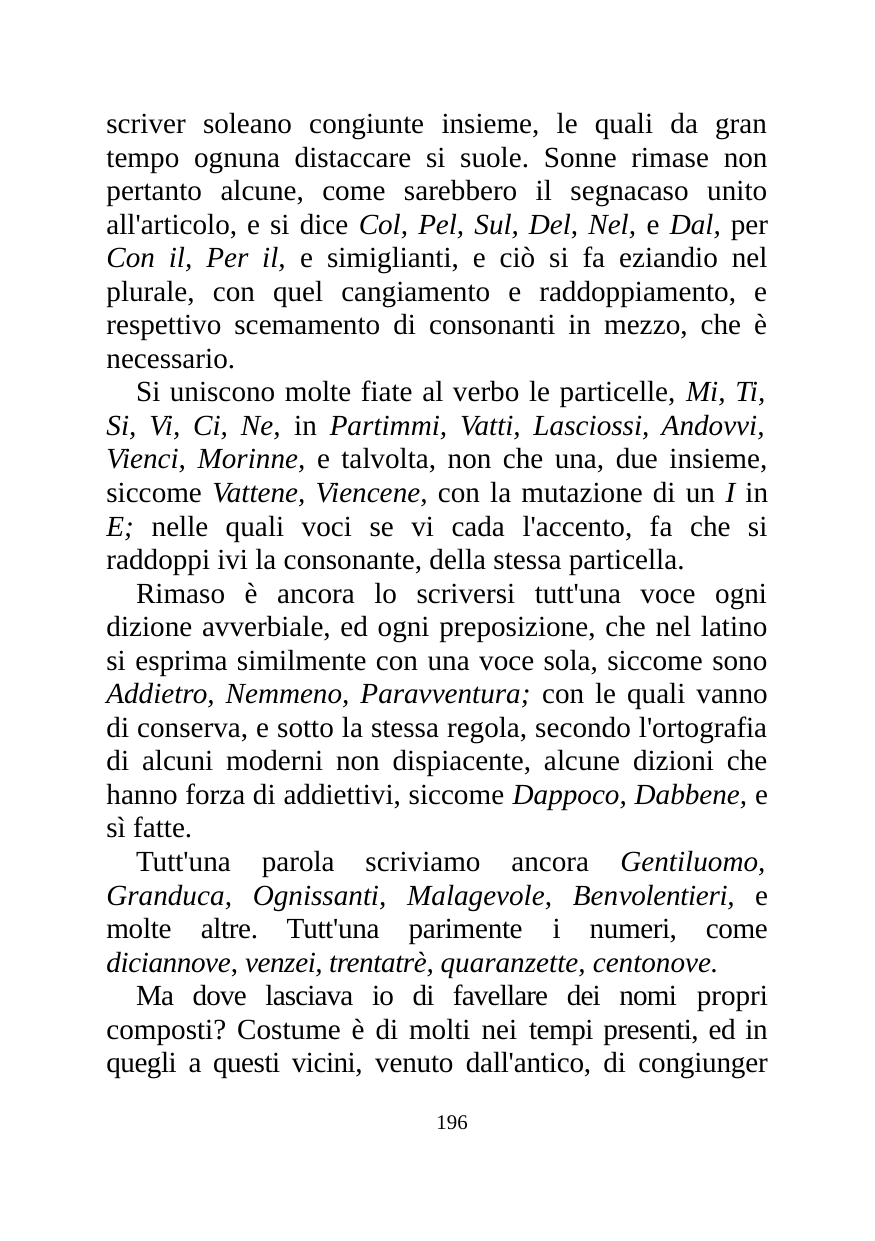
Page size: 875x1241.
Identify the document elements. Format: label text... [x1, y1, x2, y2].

text Ma dove lasciava io di favellare dei nomi propri composti? Costume è di molti nei tempi presenti, ed in quegli a questi vicini, venuto dall'antico, di congiunger [106, 978, 768, 1079]
text Tutt'una parola scriviamo ancora Gentiluomo, Granduca, Ognissanti, Malagevole, Benvolentieri, e molte altre. Tutt'una parimente i numeri, come diciannove, venzei, trentatrè, quaranzette, centonove. [106, 844, 768, 978]
text scriver soleano congiunte insieme, le quali da gran tempo ognuna distaccare si suole. Sonne rimase non pertanto alcune, come sarebbero il segnacaso unito all'articolo, e si dice Col, Pel, Sul, Del, Nel, e Dal, per Con il, Per il, e simiglianti, e ciò si fa eziandio nel plurale, con quel cangiamento e raddoppiamento, e respettivo scemamento di consonanti in mezzo, che è necessario. [106, 106, 768, 374]
text Si uniscono molte fiate al verbo le particelle, Mi, Ti, Si, Vi, Ci, Ne, in Partimmi, Vatti, Lasciossi, Andovvi, Vienci, Morinne, e talvolta, non che una, due insieme, siccome Vattene, Viencene, con la mutazione di un I in E; nelle quali voci se vi cada l'accento, fa che si raddoppi ivi la consonante, della stessa particella. [106, 374, 768, 576]
text Rimaso è ancora lo scriversi tutt'una voce ogni dizione avverbiale, ed ogni preposizione, che nel latino si esprima similmente con una voce sola, siccome sono Addietro, Nemmeno, Paravventura; con le quali vanno di conserva, e sotto la stessa regola, secondo l'ortografia di alcuni moderni non dispiacente, alcune dizioni che hanno forza di addiettivi, siccome Dappoco, Dabbene, e sì fatte. [106, 576, 768, 844]
